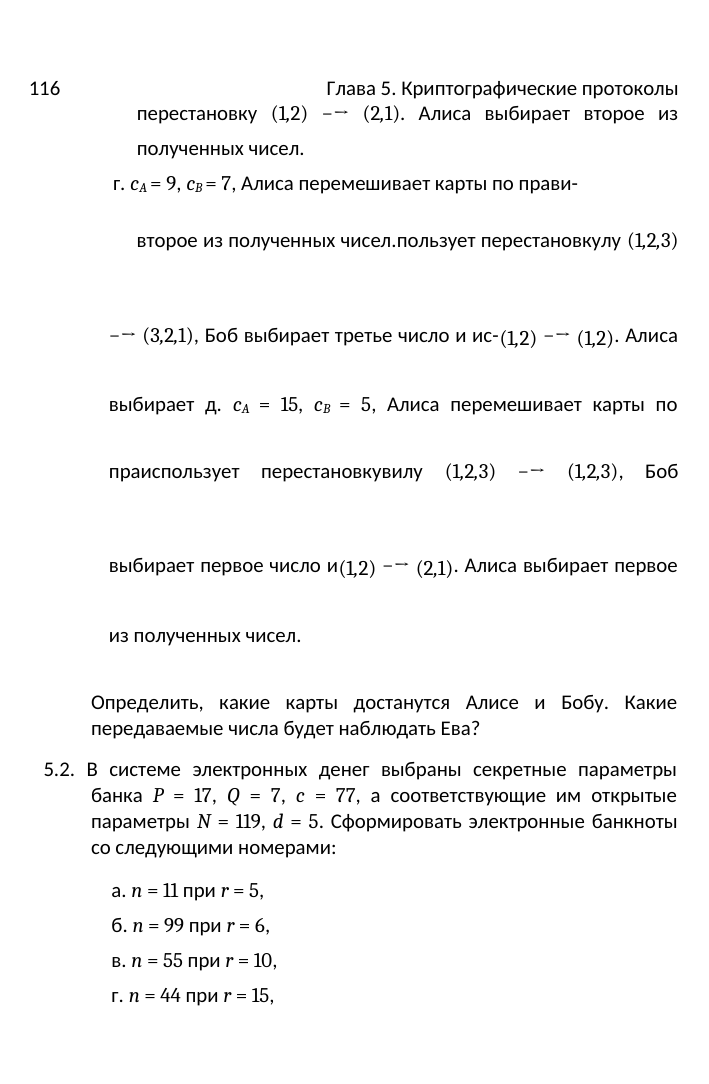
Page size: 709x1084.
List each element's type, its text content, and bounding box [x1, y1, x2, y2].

text 5.2. В системе электронных денег выбраны секретные параметры банка P = 17, Q = 7, c = 77, а соответствующие им открытые параметры N = 119, d = 5. Сформировать электронные банкноты со следующими номерами: [43, 756, 678, 859]
text б. n = 99 при r = 6, [111, 912, 679, 937]
text г. n = 44 при r = 15, [111, 983, 679, 1008]
text перестановку (1,2) −→ (2,1). Алиса выбирает второе из полученных чисел. [110, 100, 678, 160]
text Определить, какие карты достанутся Алисе и Бобу. Какие передаваемые числа будет наблюдать Ева? [91, 689, 678, 740]
text второе из полученных чисел.пользует перестановкулу (1,2,3) −→ (3,2,1), Боб выбирает третье число и ис-(1,2) −→ (1,2). Алиса выбирает д. cA = 15, cB = 5, Алиса перемешивает карты по праиспользует перестановкувилу (1,2,3) −→ (1,2,3), Боб выбирает первое число и(1,2) −→ (2,1). Алиса выбирает первое из полученных чисел. [109, 227, 678, 647]
text г. cA = 9, cB = 7, Алиса перемешивает карты по прави- [113, 170, 678, 195]
text а. n = 11 при r = 5, [111, 877, 679, 902]
text в. n = 55 при r = 10, [111, 947, 679, 973]
